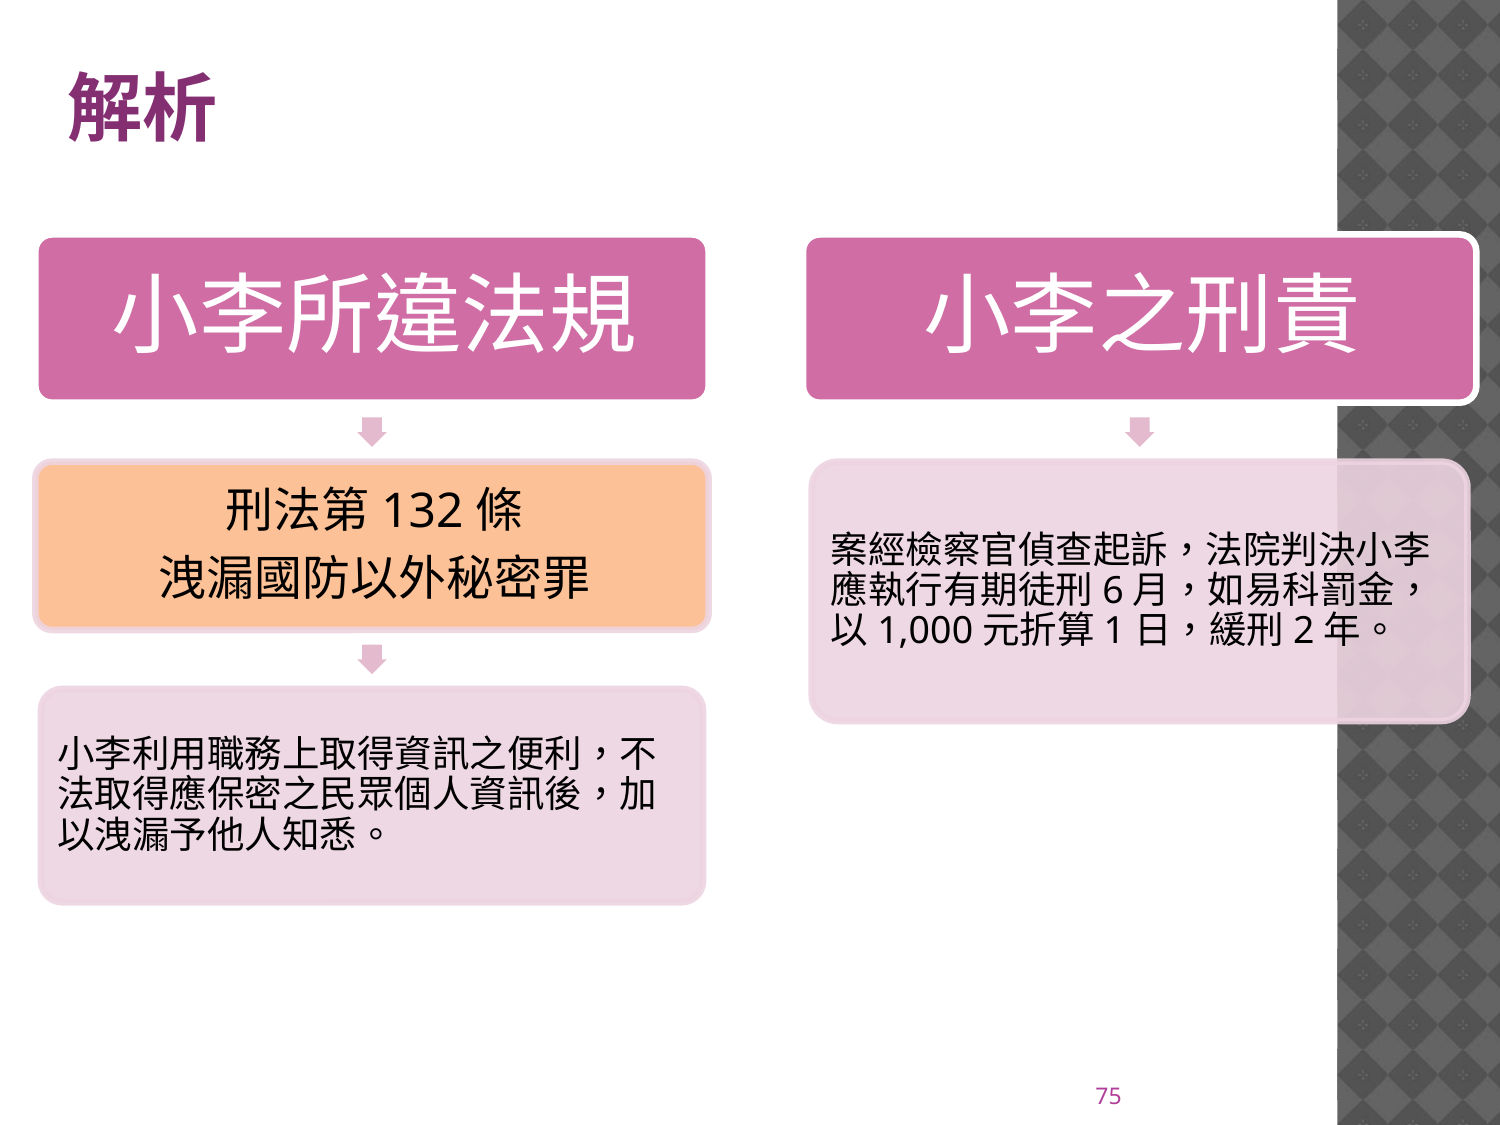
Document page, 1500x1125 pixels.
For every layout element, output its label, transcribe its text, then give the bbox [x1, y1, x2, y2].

text_box 小李利用職務上取得資訊之便利，不法取得應保密之民眾個人資訊後，加以洩漏予他人知悉。 [40, 688, 704, 903]
text_box 解析 [53, 11, 1362, 200]
text_box [1124, 417, 1155, 447]
text_box 小李所違法規 [35, 234, 709, 403]
text_box [357, 644, 387, 675]
text_box 案經檢察官偵查起訴，法院判決小李應執行有期徒刑6月，如易科罰金，以1,000元折算1日，緩刑2年。 [811, 461, 1468, 722]
picture [1337, 0, 1500, 1125]
text_box 小李之刑責 [802, 234, 1477, 403]
text_box 刑法第132條 洩漏國防以外秘密罪 [35, 461, 709, 631]
text_box [357, 417, 387, 447]
slide_number [1025, 1075, 1122, 1113]
